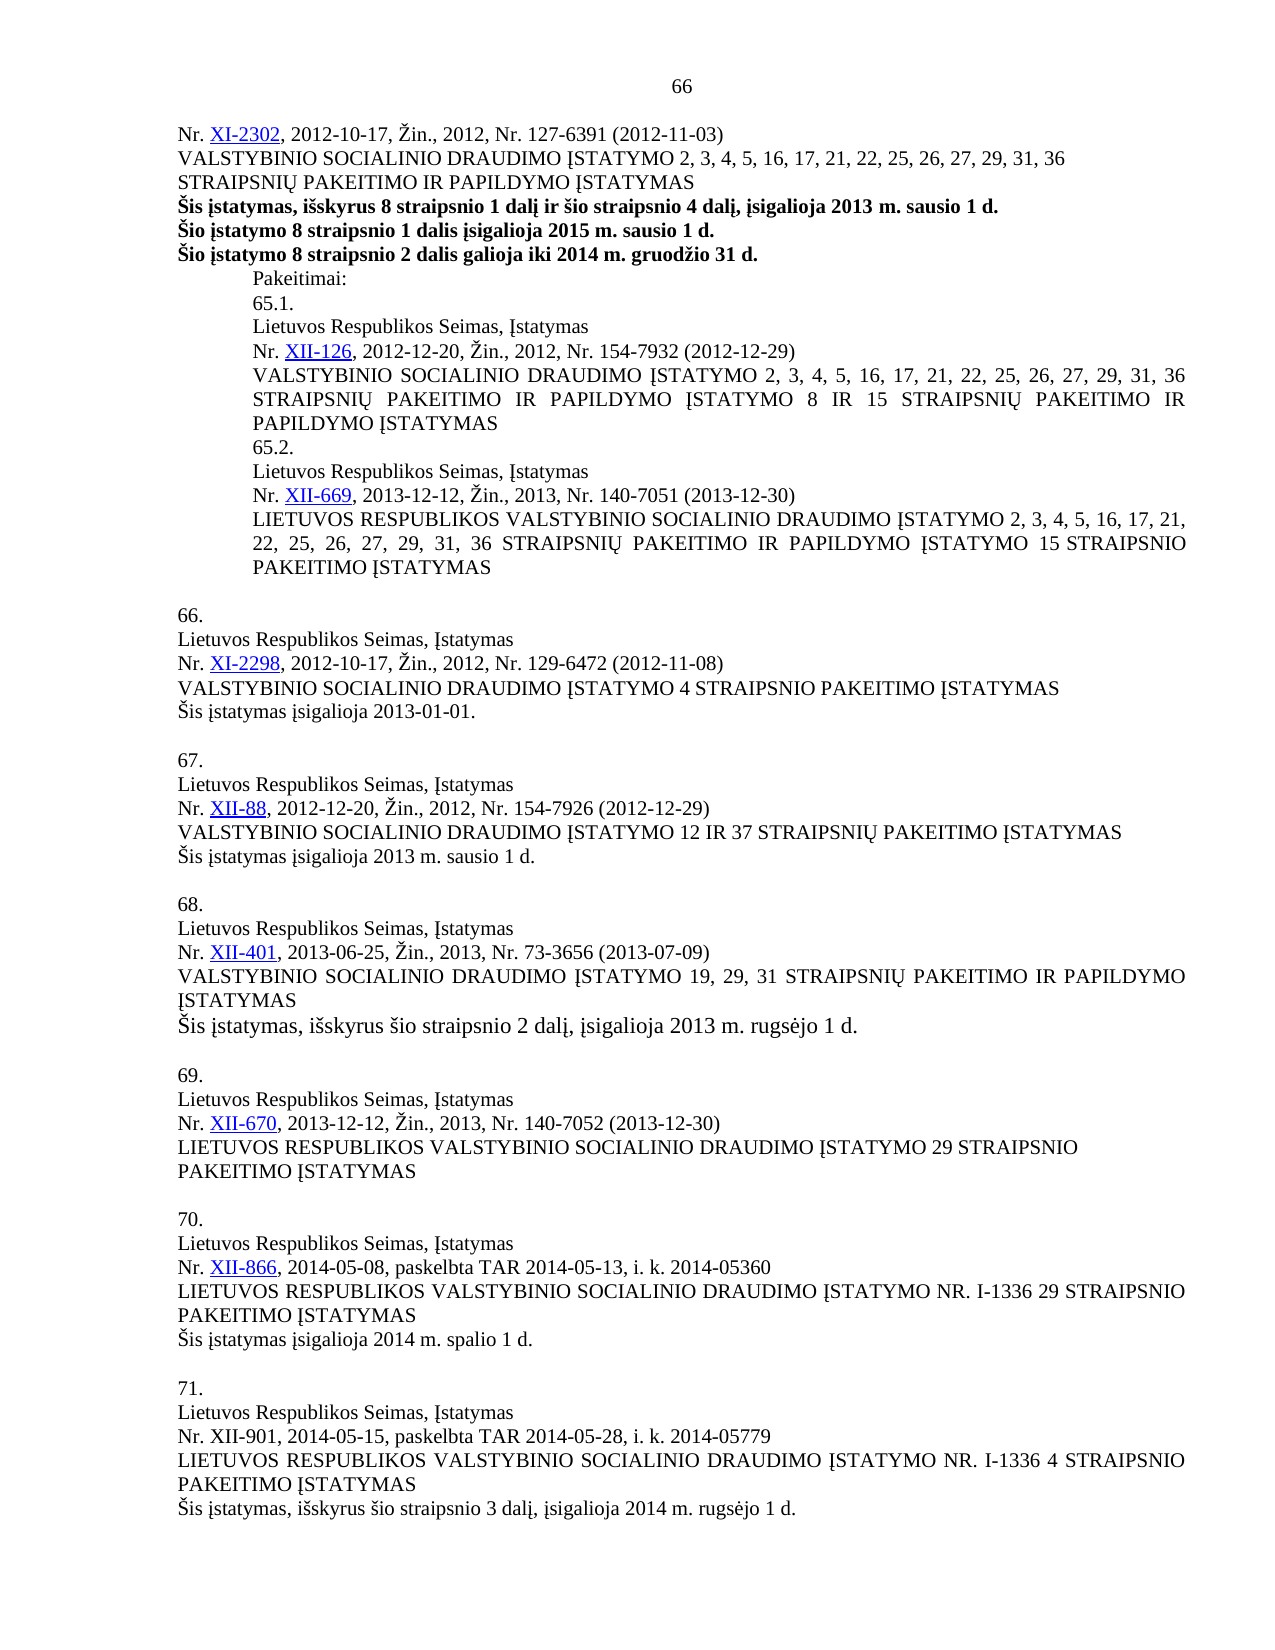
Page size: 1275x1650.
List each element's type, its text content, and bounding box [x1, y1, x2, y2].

text Lietuvos Respublikos Seimas, Įstatymas [177, 1087, 1186, 1111]
text 71. [177, 1376, 1186, 1399]
text LIETUVOS RESPUBLIKOS VALSTYBINIO SOCIALINIO DRAUDIMO ĮSTATYMO 2, 3, 4, 5, 16, 17, 21, 22, 25, 26, 27, 29, 31, 36 STRAIPSNIŲ PAKEITIMO IR PAPILDYMO ĮSTATYMO 15 STRAIPSNIO PAKEITIMO ĮSTATYMAS [252, 507, 1186, 579]
text 69. [177, 1063, 1186, 1087]
text Lietuvos Respublikos Seimas, Įstatymas [177, 1231, 1186, 1255]
text 67. [177, 748, 1186, 772]
text Šis įstatymas, išskyrus šio straipsnio 3 dalį, įsigalioja 2014 m. rugsėjo 1 d. [177, 1496, 1186, 1520]
text Šis įstatymas įsigalioja 2013-01-01. [177, 699, 1186, 723]
text LIETUVOS RESPUBLIKOS VALSTYBINIO SOCIALINIO DRAUDIMO ĮSTATYMO NR. I-1336 29 STRAIPSNIO PAKEITIMO ĮSTATYMAS [177, 1279, 1186, 1327]
text Nr. XII-901, 2014-05-15, paskelbta TAR 2014-05-28, i. k. 2014-05779 [177, 1424, 1186, 1448]
text 66. [177, 603, 1186, 627]
text Lietuvos Respublikos Seimas, Įstatymas [177, 314, 1186, 338]
text Lietuvos Respublikos Seimas, Įstatymas [177, 459, 1186, 483]
text Nr. XII-401, 2013-06-25, Žin., 2013, Nr. 73-3656 (2013-07-09) [177, 940, 1186, 964]
text VALSTYBINIO SOCIALINIO DRAUDIMO ĮSTATYMO 19, 29, 31 STRAIPSNIŲ PAKEITIMO IR PAPILDYMO ĮSTATYMAS [177, 964, 1186, 1012]
text VALSTYBINIO SOCIALINIO DRAUDIMO ĮSTATYMO 12 IR 37 STRAIPSNIŲ PAKEITIMO ĮSTATYMAS [177, 820, 1186, 844]
text Nr. XII-669, 2013-12-12, Žin., 2013, Nr. 140-7051 (2013-12-30) [177, 483, 1186, 507]
text 68. [177, 892, 1186, 916]
text Šis įstatymas įsigalioja 2014 m. spalio 1 d. [177, 1327, 1186, 1351]
text Pakeitimai: [177, 266, 1186, 290]
text 70. [177, 1207, 1186, 1231]
text 65.2. [177, 435, 1186, 459]
text VALSTYBINIO SOCIALINIO DRAUDIMO ĮSTATYMO 2, 3, 4, 5, 16, 17, 21, 22, 25, 26, 27, 29, 31, 36 STRAIPSNIŲ PAKEITIMO IR PAPILDYMO ĮSTATYMAS [177, 146, 1186, 194]
text Šis įstatymas, išskyrus 8 straipsnio 1 dalį ir šio straipsnio 4 dalį, įsigalioja 2013 m. sausio 1 d. [177, 194, 1175, 218]
text Lietuvos Respublikos Seimas, Įstatymas [177, 772, 1186, 796]
text VALSTYBINIO SOCIALINIO DRAUDIMO ĮSTATYMO 4 STRAIPSNIO PAKEITIMO ĮSTATYMAS [177, 675, 1186, 699]
text Nr. XII-88, 2012-12-20, Žin., 2012, Nr. 154-7926 (2012-12-29) [177, 796, 1186, 820]
text VALSTYBINIO SOCIALINIO DRAUDIMO ĮSTATYMO 2, 3, 4, 5, 16, 17, 21, 22, 25, 26, 27, 29, 31, 36 STRAIPSNIŲ PAKEITIMO IR PAPILDYMO ĮSTATYMO 8 IR 15 STRAIPSNIŲ PAKEITIMO IR PAPILDYMO ĮSTATYMAS [252, 363, 1186, 435]
text Šio įstatymo 8 straipsnio 2 dalis galioja iki 2014 m. gruodžio 31 d. [177, 242, 1175, 266]
text LIETUVOS RESPUBLIKOS VALSTYBINIO SOCIALINIO DRAUDIMO ĮSTATYMO 29 STRAIPSNIO PAKEITIMO ĮSTATYMAS [177, 1135, 1186, 1183]
text Lietuvos Respublikos Seimas, Įstatymas [177, 627, 1186, 651]
text Lietuvos Respublikos Seimas, Įstatymas [177, 1399, 1186, 1424]
text 65.1. [177, 290, 1186, 314]
text Nr. XII-866, 2014-05-08, paskelbta TAR 2014-05-13, i. k. 2014-05360 [177, 1255, 1186, 1279]
text Nr. XII-126, 2012-12-20, Žin., 2012, Nr. 154-7932 (2012-12-29) [177, 338, 1186, 363]
text Nr. XI-2302, 2012-10-17, Žin., 2012, Nr. 127-6391 (2012-11-03) [177, 122, 1186, 146]
text LIETUVOS RESPUBLIKOS VALSTYBINIO SOCIALINIO DRAUDIMO ĮSTATYMO NR. I-1336 4 STRAIPSNIO PAKEITIMO ĮSTATYMAS [177, 1448, 1186, 1496]
text Šio įstatymo 8 straipsnio 1 dalis įsigalioja 2015 m. sausio 1 d. [177, 218, 1175, 242]
text Šis įstatymas, išskyrus šio straipsnio 2 dalį, įsigalioja 2013 m. rugsėjo 1 d. [177, 1012, 1186, 1039]
text Lietuvos Respublikos Seimas, Įstatymas [177, 916, 1186, 940]
text Nr. XII-670, 2013-12-12, Žin., 2013, Nr. 140-7052 (2013-12-30) [177, 1111, 1186, 1135]
text Nr. XI-2298, 2012-10-17, Žin., 2012, Nr. 129-6472 (2012-11-08) [177, 651, 1186, 675]
text Šis įstatymas įsigalioja 2013 m. sausio 1 d. [177, 844, 1187, 868]
